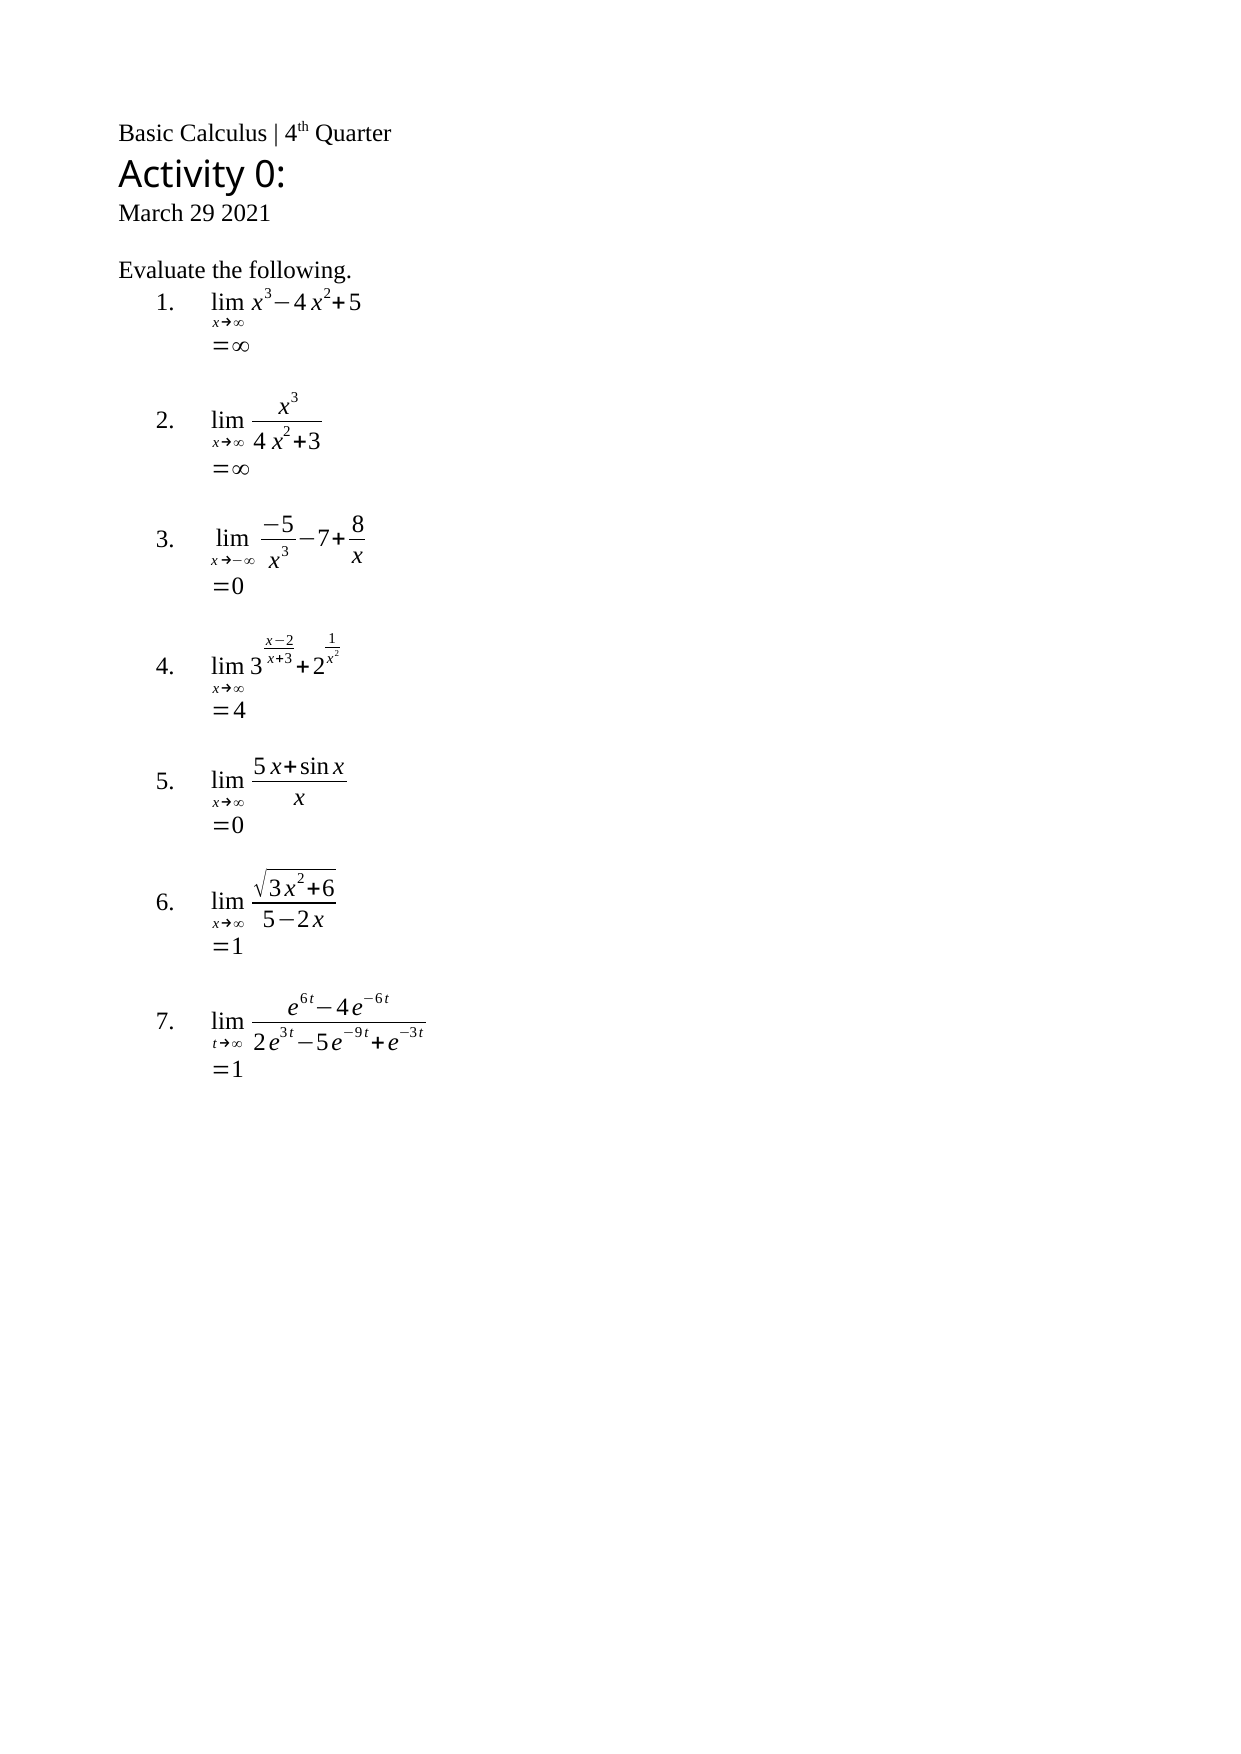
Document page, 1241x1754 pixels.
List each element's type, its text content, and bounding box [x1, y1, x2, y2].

text Evaluate the following. [118, 255, 1122, 284]
text March 29 2021 [118, 198, 1122, 227]
text Activity 0: [118, 147, 1122, 198]
text Basic Calculus | 4th Quarter [118, 118, 1122, 147]
